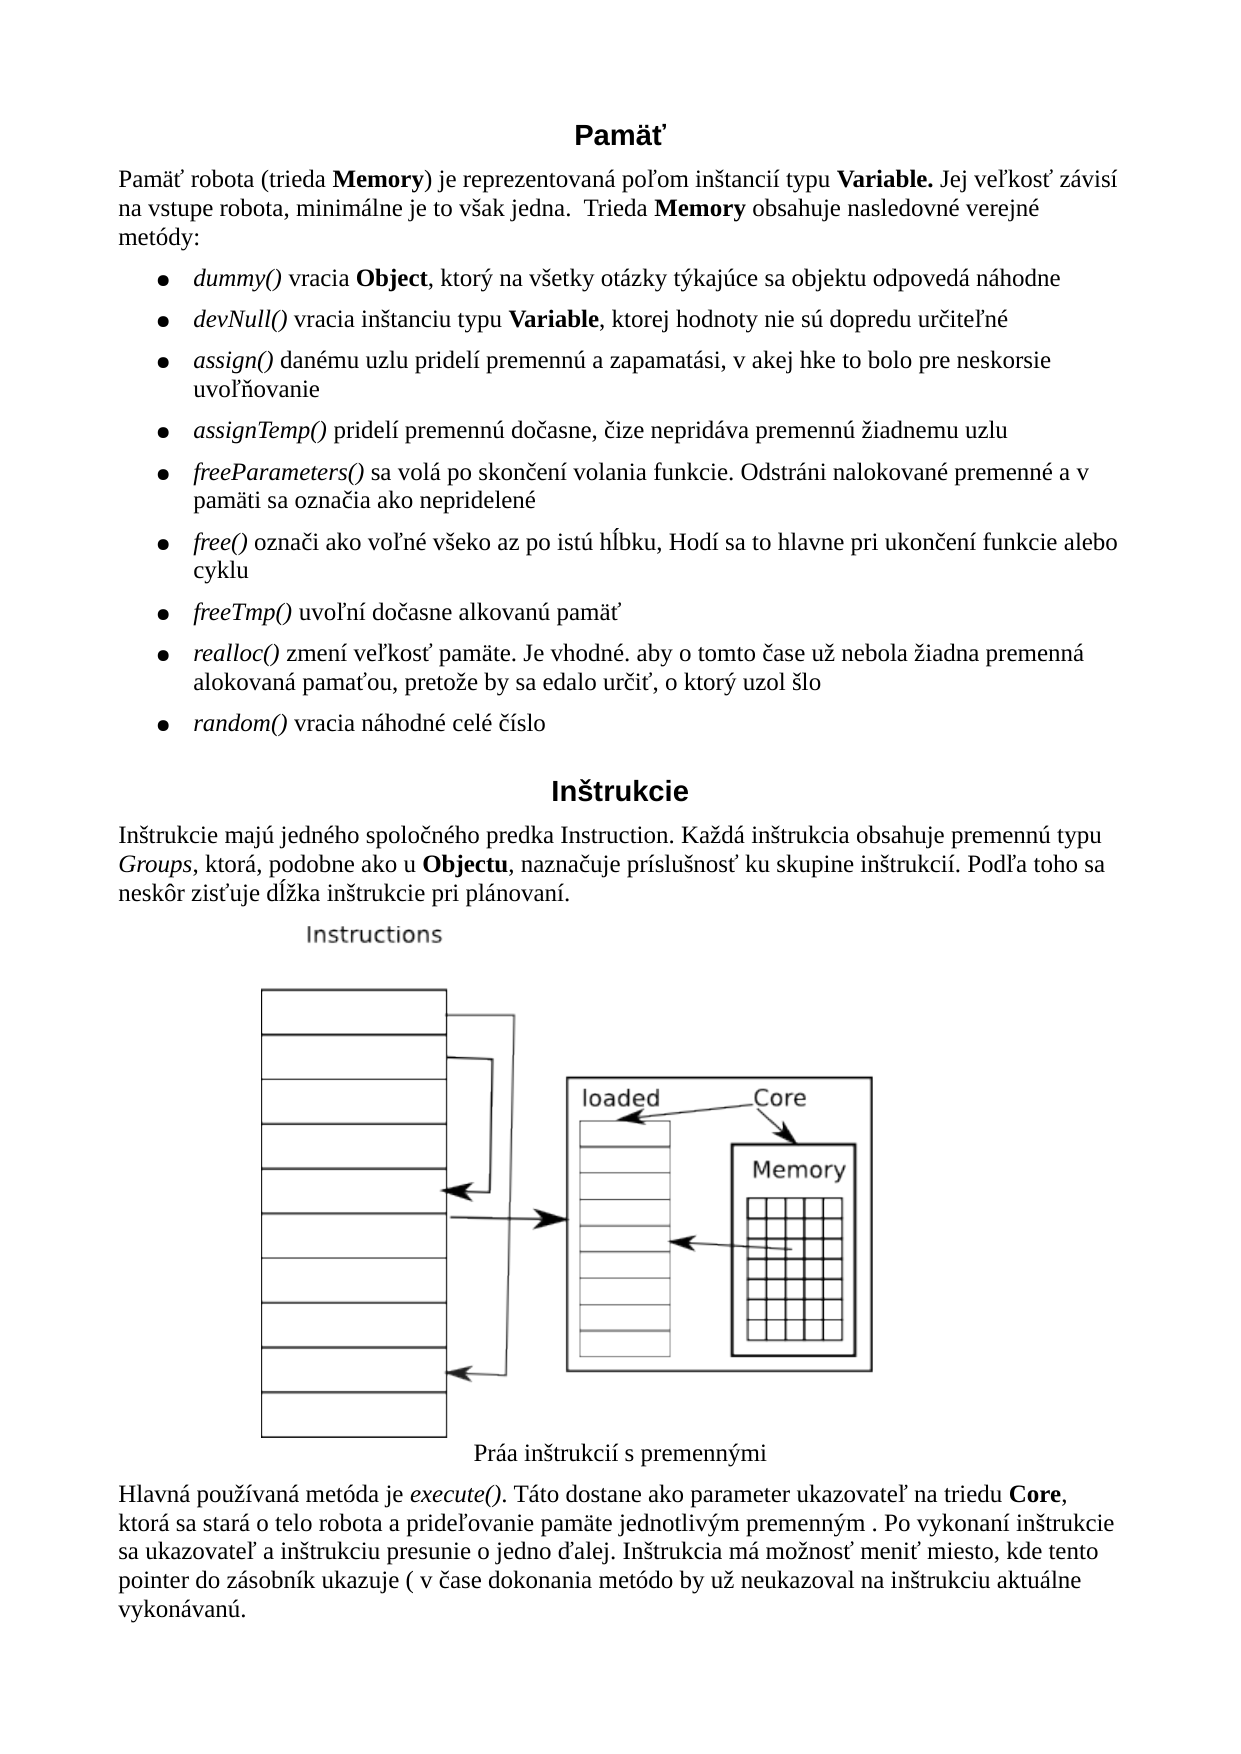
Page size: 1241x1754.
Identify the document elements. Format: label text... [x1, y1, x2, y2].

text Hlavná používaná metóda je execute(). Táto dostane ako parameter ukazovateľ na triedu Core, ktorá sa stará o telo robota a prideľovanie pamäte jednotlivým premenným . Po vykonaní inštrukcie sa ukazovateľ a inštrukciu presunie o jedno ďalej. Inštrukcia má možnosť meniť miesto, kde tento pointer do zásobník ukazuje ( v čase dokonania metódo by už neukazoval na inštrukciu aktuálne vykonávanú. [118, 1479, 1122, 1623]
subtitle Inštrukcie [118, 774, 1122, 808]
picture [261, 926, 873, 1438]
list realloc() zmení veľkosť pamäte. Je vhodné. aby o tomto čase už nebola žiadna premenná alokovaná pamaťou, pretože by sa edalo určiť, o ktorý uzol šlo [156, 638, 1122, 695]
list devNull() vracia inštanciu typu Variable, ktorej hodnoty nie sú dopredu určiteľné [156, 304, 1122, 333]
list freeParameters() sa volá po skončení volania funkcie. Odstráni nalokované premenné a v pamäti sa označia ako nepridelené [156, 457, 1122, 514]
text Práa inštrukcií s premennými [118, 1438, 1122, 1466]
subtitle Pamäť [118, 118, 1122, 152]
text Pamäť robota (trieda Memory) je reprezentovaná poľom inštancií typu Variable. Jej veľkosť závisí na vstupe robota, minimálne je to však jedna. Trieda Memory obsahuje nasledovné verejné metódy: [118, 164, 1122, 250]
list assignTemp() pridelí premennú dočasne, čize nepridáva premennú žiadnemu uzlu [156, 415, 1122, 444]
list free() označi ako voľné všeko az po istú hĺbku, Hodí sa to hlavne pri ukončení funkcie alebo cyklu [156, 527, 1122, 584]
list assign() danému uzlu pridelí premennú a zapamatási, v akej hke to bolo pre neskorsie uvoľňovanie [156, 345, 1122, 403]
list freeTmp() uvoľní dočasne alkovanú pamäť [156, 597, 1122, 625]
list dummy() vracia Object, ktorý na všetky otázky týkajúce sa objektu odpovedá náhodne [156, 263, 1122, 292]
text Inštrukcie majú jedného spoločného predka Instruction. Každá inštrukcia obsahuje premennú typu Groups, ktorá, podobne ako u Objectu, naznačuje príslušnosť ku skupine inštrukcií. Podľa toho sa neskôr zisťuje dĺžka inštrukcie pri plánovaní. [118, 820, 1122, 906]
list random() vracia náhodné celé číslo [156, 708, 1122, 737]
